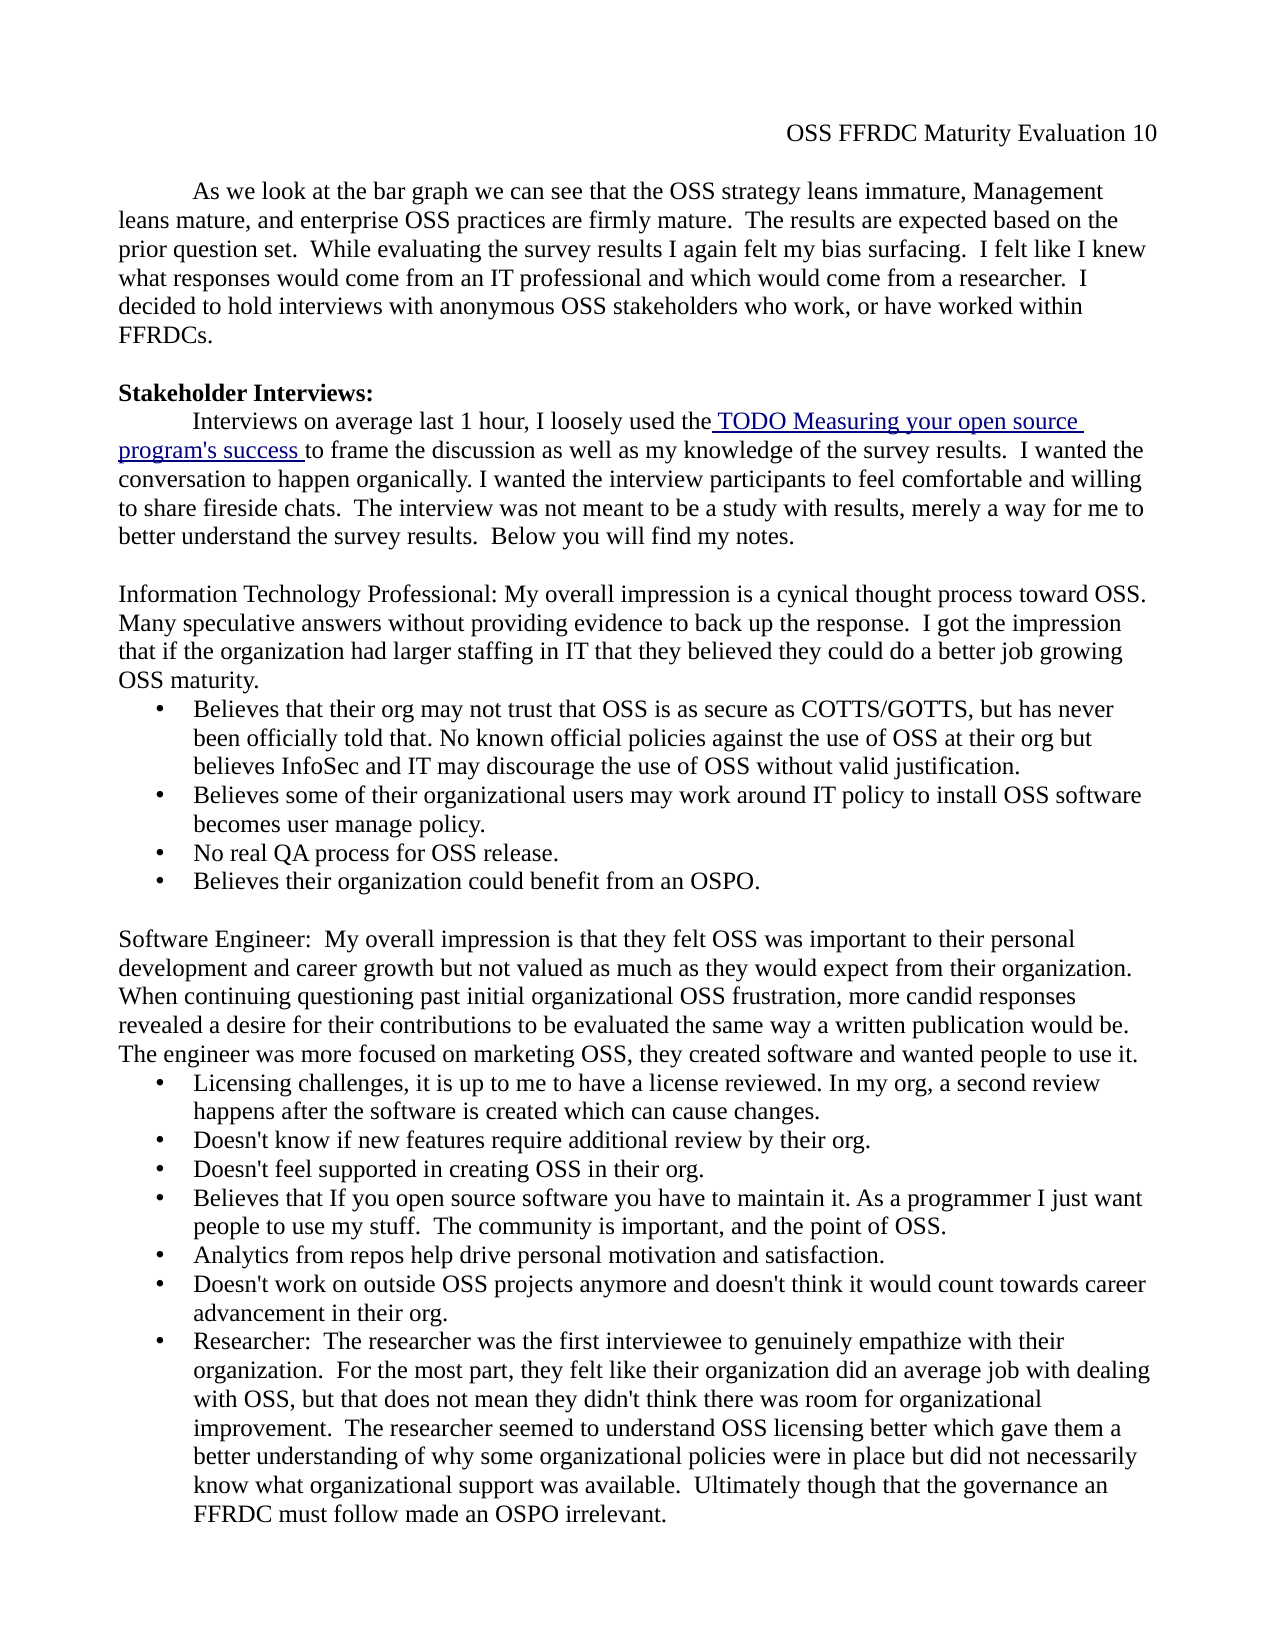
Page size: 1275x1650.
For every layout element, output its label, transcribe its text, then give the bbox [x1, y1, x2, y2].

list Believes their organization could benefit from an OSPO. [156, 866, 1157, 895]
list Doesn't feel supported in creating OSS in their org. [156, 1154, 1157, 1183]
text As we look at the bar graph we can see that the OSS strategy leans immature, Management leans mature, and enterprise OSS practices are firmly mature. The results are expected based on the prior question set. While evaluating the survey results I again felt my bias surfacing. I felt like I knew what responses would come from an IT professional and which would come from a researcher. I decided to hold interviews with anonymous OSS stakeholders who work, or have worked within FFRDCs. [118, 176, 1157, 349]
list Believes that If you open source software you have to maintain it. As a programmer I just want people to use my stuff. The community is important, and the point of OSS. [156, 1183, 1157, 1240]
list Believes that their org may not trust that OSS is as secure as COTTS/GOTTS, but has never been officially told that. No known official policies against the use of OSS at their org but believes InfoSec and IT may discourage the use of OSS without valid justification. [156, 694, 1157, 780]
list Analytics from repos help drive personal motivation and satisfaction. [156, 1240, 1157, 1269]
list Believes some of their organizational users may work around IT policy to install OSS software becomes user manage policy. [156, 780, 1157, 838]
text Interviews on average last 1 hour, I loosely used the TODO Measuring your open source program's success to frame the discussion as well as my knowledge of the survey results. I wanted the conversation to happen organically. I wanted the interview participants to feel comfortable and willing to share fireside chats. The interview was not meant to be a study with results, merely a way for me to better understand the survey results. Below you will find my notes. [118, 406, 1157, 550]
text Stakeholder Interviews: [118, 378, 1157, 406]
list Licensing challenges, it is up to me to have a license reviewed. In my org, a second review happens after the software is created which can cause changes. [156, 1068, 1157, 1125]
list No real QA process for OSS release. [156, 838, 1157, 866]
list Doesn't know if new features require additional review by their org. [156, 1125, 1157, 1154]
text Information Technology Professional: My overall impression is a cynical thought process toward OSS. Many speculative answers without providing evidence to back up the response. I got the impression that if the organization had larger staffing in IT that they believed they could do a better job growing OSS maturity. [118, 579, 1157, 694]
list Researcher: The researcher was the first interviewee to genuinely empathize with their organization. For the most part, they felt like their organization did an average job with dealing with OSS, but that does not mean they didn't think there was room for organizational improvement. The researcher seemed to understand OSS licensing better which gave them a better understanding of why some organizational policies were in place but did not necessarily know what organizational support was available. Ultimately though that the governance an FFRDC must follow made an OSPO irrelevant. [156, 1326, 1157, 1528]
text Software Engineer: My overall impression is that they felt OSS was important to their personal development and career growth but not valued as much as they would expect from their organization. When continuing questioning past initial organizational OSS frustration, more candid responses revealed a desire for their contributions to be evaluated the same way a written publication would be. The engineer was more focused on marketing OSS, they created software and wanted people to use it. [118, 924, 1157, 1068]
list Doesn't work on outside OSS projects anymore and doesn't think it would count towards career advancement in their org. [156, 1269, 1157, 1326]
